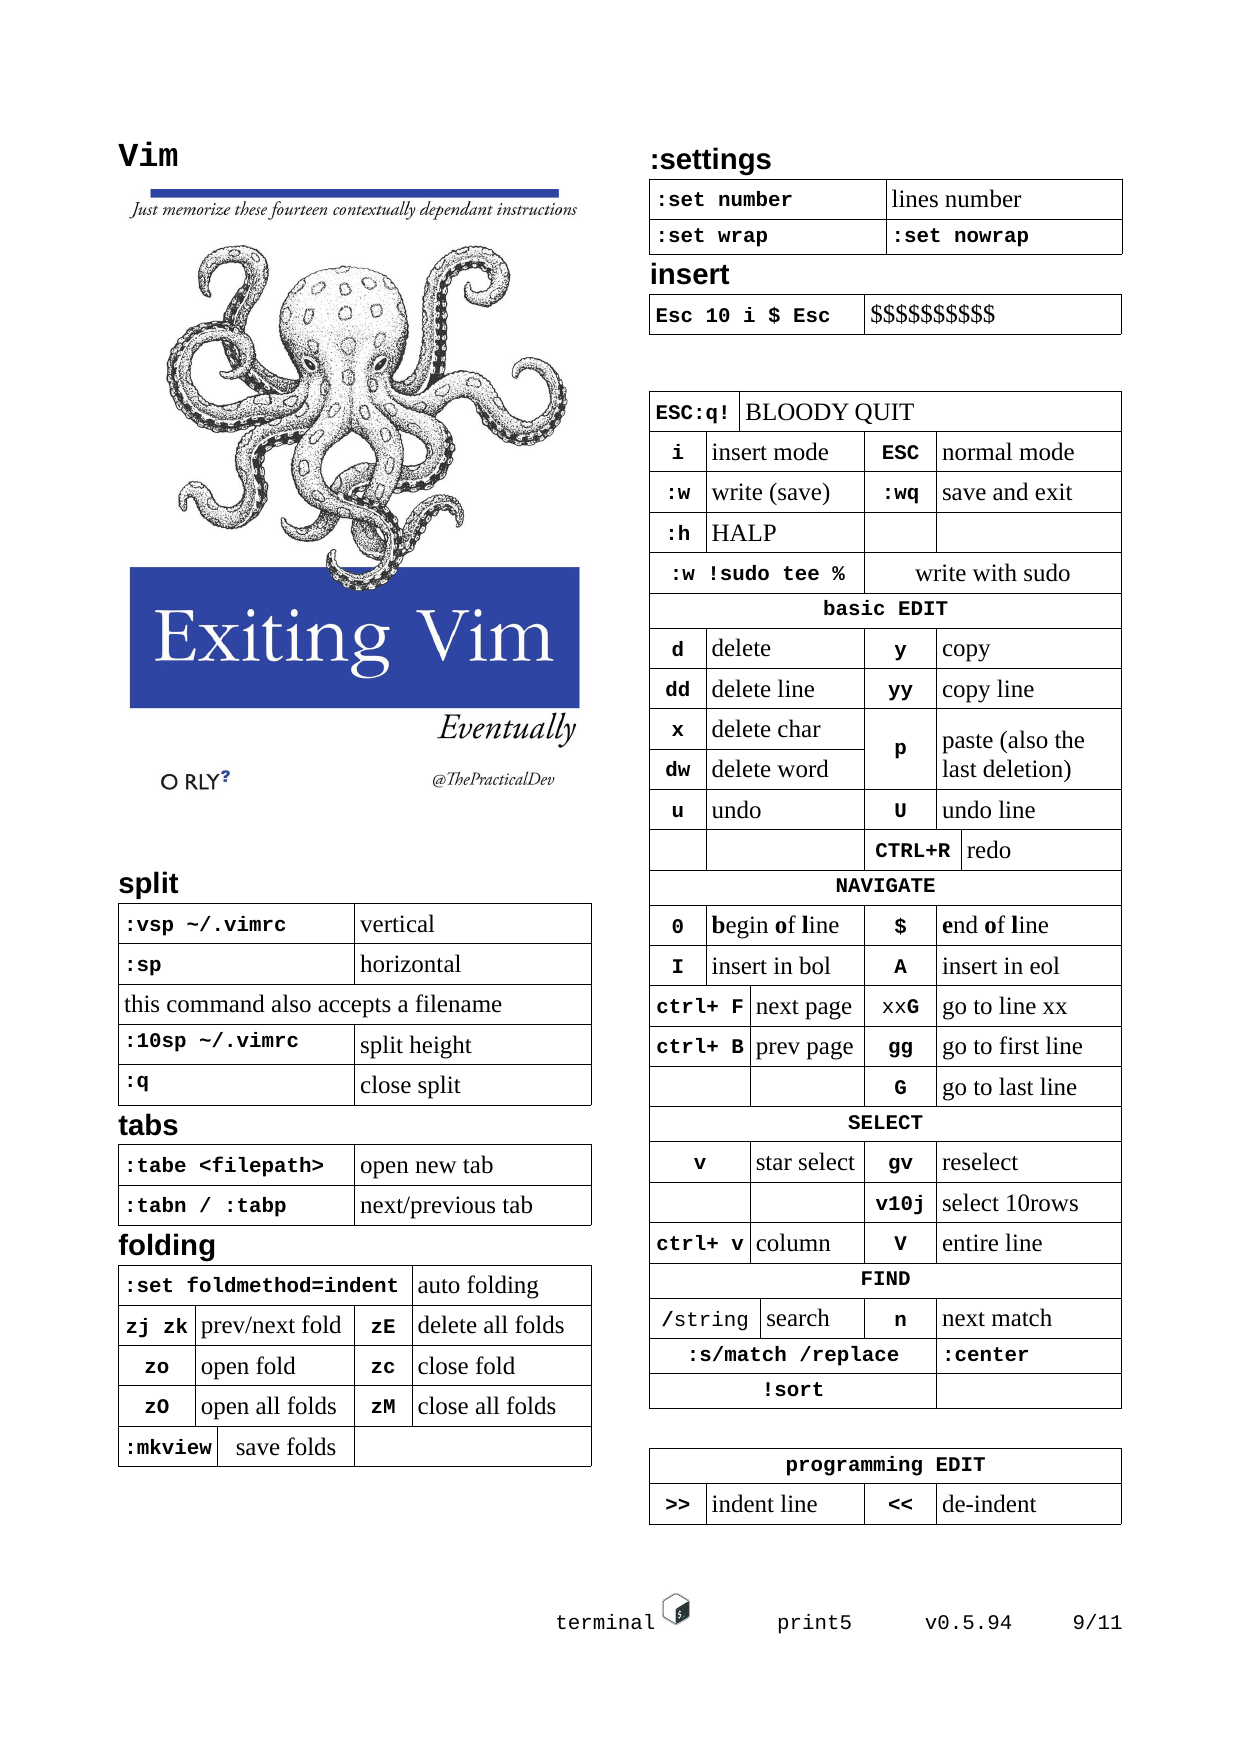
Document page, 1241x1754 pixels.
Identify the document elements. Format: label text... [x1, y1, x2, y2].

table_cell [650, 1183, 750, 1222]
picture [655, 1588, 697, 1630]
table_cell :wq [865, 472, 936, 512]
table_cell delete char [707, 709, 864, 748]
table_header lines number [887, 180, 1122, 219]
table_cell gg [865, 1027, 936, 1066]
table_cell gv [865, 1142, 936, 1182]
table_cell zE [355, 1306, 412, 1345]
picture [118, 189, 591, 809]
table_cell select 10rows [937, 1183, 1121, 1222]
table_cell next/previous tab [355, 1186, 591, 1225]
table_cell V [865, 1223, 936, 1262]
table_cell delete line [707, 669, 864, 708]
table_header $$$$$$$$$$ [865, 295, 1121, 334]
table_cell NAVIGATE [650, 871, 1121, 905]
table_cell entire line [937, 1223, 1121, 1262]
table_cell [650, 830, 706, 869]
table_cell [937, 1374, 1121, 1408]
table_cell :q [119, 1065, 354, 1104]
table_cell A [865, 946, 936, 985]
table_cell :sp [119, 944, 354, 983]
table_cell :set wrap [650, 220, 886, 254]
table_cell indent line [707, 1484, 864, 1523]
table_cell [937, 513, 1121, 552]
table_header open new tab [355, 1145, 591, 1184]
table_cell :center [937, 1339, 1121, 1373]
table_header vertical [355, 904, 591, 943]
table_cell horizontal [355, 944, 591, 983]
table_cell open fold [196, 1346, 354, 1385]
table_cell dd [650, 669, 706, 708]
table_cell copy [937, 629, 1121, 668]
table_cell reselect [937, 1142, 1121, 1182]
table_cell :h [650, 513, 706, 552]
table_cell write with sudo [865, 553, 1121, 592]
table_cell insert in bol [707, 946, 864, 985]
table_cell :s/match /replace [650, 1339, 936, 1373]
table_cell redo [962, 830, 1121, 869]
table_cell delete all folds [413, 1306, 591, 1345]
table_cell v10j [865, 1183, 936, 1222]
table_cell prev page [751, 1027, 864, 1066]
table_cell this command also accepts a filename [119, 985, 591, 1024]
table_header :tabe <filepath> [119, 1145, 354, 1184]
table_cell [751, 1183, 864, 1222]
table_cell d [650, 629, 706, 668]
table_cell save and exit [937, 472, 1121, 512]
table_cell [650, 1067, 750, 1106]
table_cell :mkview [119, 1427, 217, 1466]
table_cell x [650, 709, 706, 748]
table_cell u [650, 790, 706, 829]
table_cell ctrl+ v [650, 1223, 750, 1262]
table_cell next match [937, 1299, 1121, 1338]
subtitle split [118, 866, 591, 900]
table_cell zj zk [119, 1306, 195, 1345]
subtitle folding [118, 1228, 591, 1262]
table_cell U [865, 790, 936, 829]
table_cell [355, 1427, 591, 1466]
table_cell FIND [650, 1264, 1121, 1298]
table_cell search [761, 1299, 864, 1338]
table_cell !sort [650, 1374, 936, 1408]
table_cell :w [650, 472, 706, 512]
subtitle tabs [118, 1107, 591, 1141]
table_cell insert mode [707, 432, 864, 471]
table_cell open all folds [196, 1386, 354, 1426]
table_cell close fold [413, 1346, 591, 1385]
table_cell close split [355, 1065, 591, 1104]
table_cell save folds [218, 1427, 354, 1466]
table_cell go to last line [937, 1067, 1121, 1106]
table_cell yy [865, 669, 936, 708]
table_cell zc [355, 1346, 412, 1385]
table_cell split height [355, 1025, 591, 1064]
table_cell write (save) [707, 472, 864, 512]
table_cell paste (also the last deletion) [937, 709, 1121, 789]
table_cell y [865, 629, 936, 668]
table_cell :tabn / :tabp [119, 1186, 354, 1225]
table_header auto folding [413, 1266, 591, 1305]
table_cell v [650, 1142, 750, 1182]
subtitle insert [649, 257, 1122, 291]
table_cell [751, 1067, 864, 1106]
table_cell << [865, 1484, 936, 1523]
table_header programming EDIT [650, 1449, 1121, 1483]
table_cell next page [751, 986, 864, 1026]
table_cell CTRL+R [865, 830, 961, 869]
subtitle Vim [118, 139, 591, 177]
table_cell ctrl+ F [650, 986, 750, 1026]
table_cell end of line [937, 906, 1121, 945]
table_cell close all folds [413, 1386, 591, 1426]
table_cell normal mode [937, 432, 1121, 471]
table_cell zo [119, 1346, 195, 1385]
table_cell :set nowrap [887, 220, 1122, 254]
table_cell p [865, 709, 936, 789]
table_cell ctrl+ B [650, 1027, 750, 1066]
table_cell column [751, 1223, 864, 1262]
table_cell delete [707, 629, 864, 668]
table_cell G [865, 1067, 936, 1106]
table_cell ESC [865, 432, 936, 471]
table_cell zM [355, 1386, 412, 1426]
table_cell star select [751, 1142, 864, 1182]
table_cell basic EDIT [650, 594, 1121, 628]
table_cell /string [650, 1299, 760, 1338]
table_cell zO [119, 1386, 195, 1426]
table_cell insert in eol [937, 946, 1121, 985]
table_cell go to line xx [937, 986, 1121, 1026]
table_cell delete word [707, 750, 864, 789]
table_header BLOODY QUIT [740, 392, 1121, 431]
table_cell :w !sudo tee % [650, 553, 864, 592]
table_cell undo line [937, 790, 1121, 829]
table_header :vsp ~/.vimrc [119, 904, 354, 943]
table_cell >> [650, 1484, 706, 1523]
table_cell :10sp ~/.vimrc [119, 1025, 354, 1064]
table_cell de-indent [937, 1484, 1121, 1523]
table_header Esc 10 i $ Esc [650, 295, 864, 334]
table_cell begin of line [707, 906, 864, 945]
table_cell HALP [707, 513, 864, 552]
table_cell I [650, 946, 706, 985]
table_cell n [865, 1299, 936, 1338]
table_cell SELECT [650, 1107, 1121, 1141]
table_cell $ [865, 906, 936, 945]
table_cell i [650, 432, 706, 471]
table_header ESC:q! [650, 392, 739, 431]
table_cell [865, 513, 936, 552]
table_header :set foldmethod=indent [119, 1266, 412, 1305]
table_cell prev/next fold [196, 1306, 354, 1345]
table_cell xxG [865, 986, 936, 1026]
table_cell dw [650, 750, 706, 789]
table_header :set number [650, 180, 886, 219]
table_cell undo [707, 790, 864, 829]
table_cell 0 [650, 906, 706, 945]
subtitle :settings [649, 142, 1122, 176]
table_cell go to first line [937, 1027, 1121, 1066]
table_cell [707, 830, 864, 869]
table_cell copy line [937, 669, 1121, 708]
